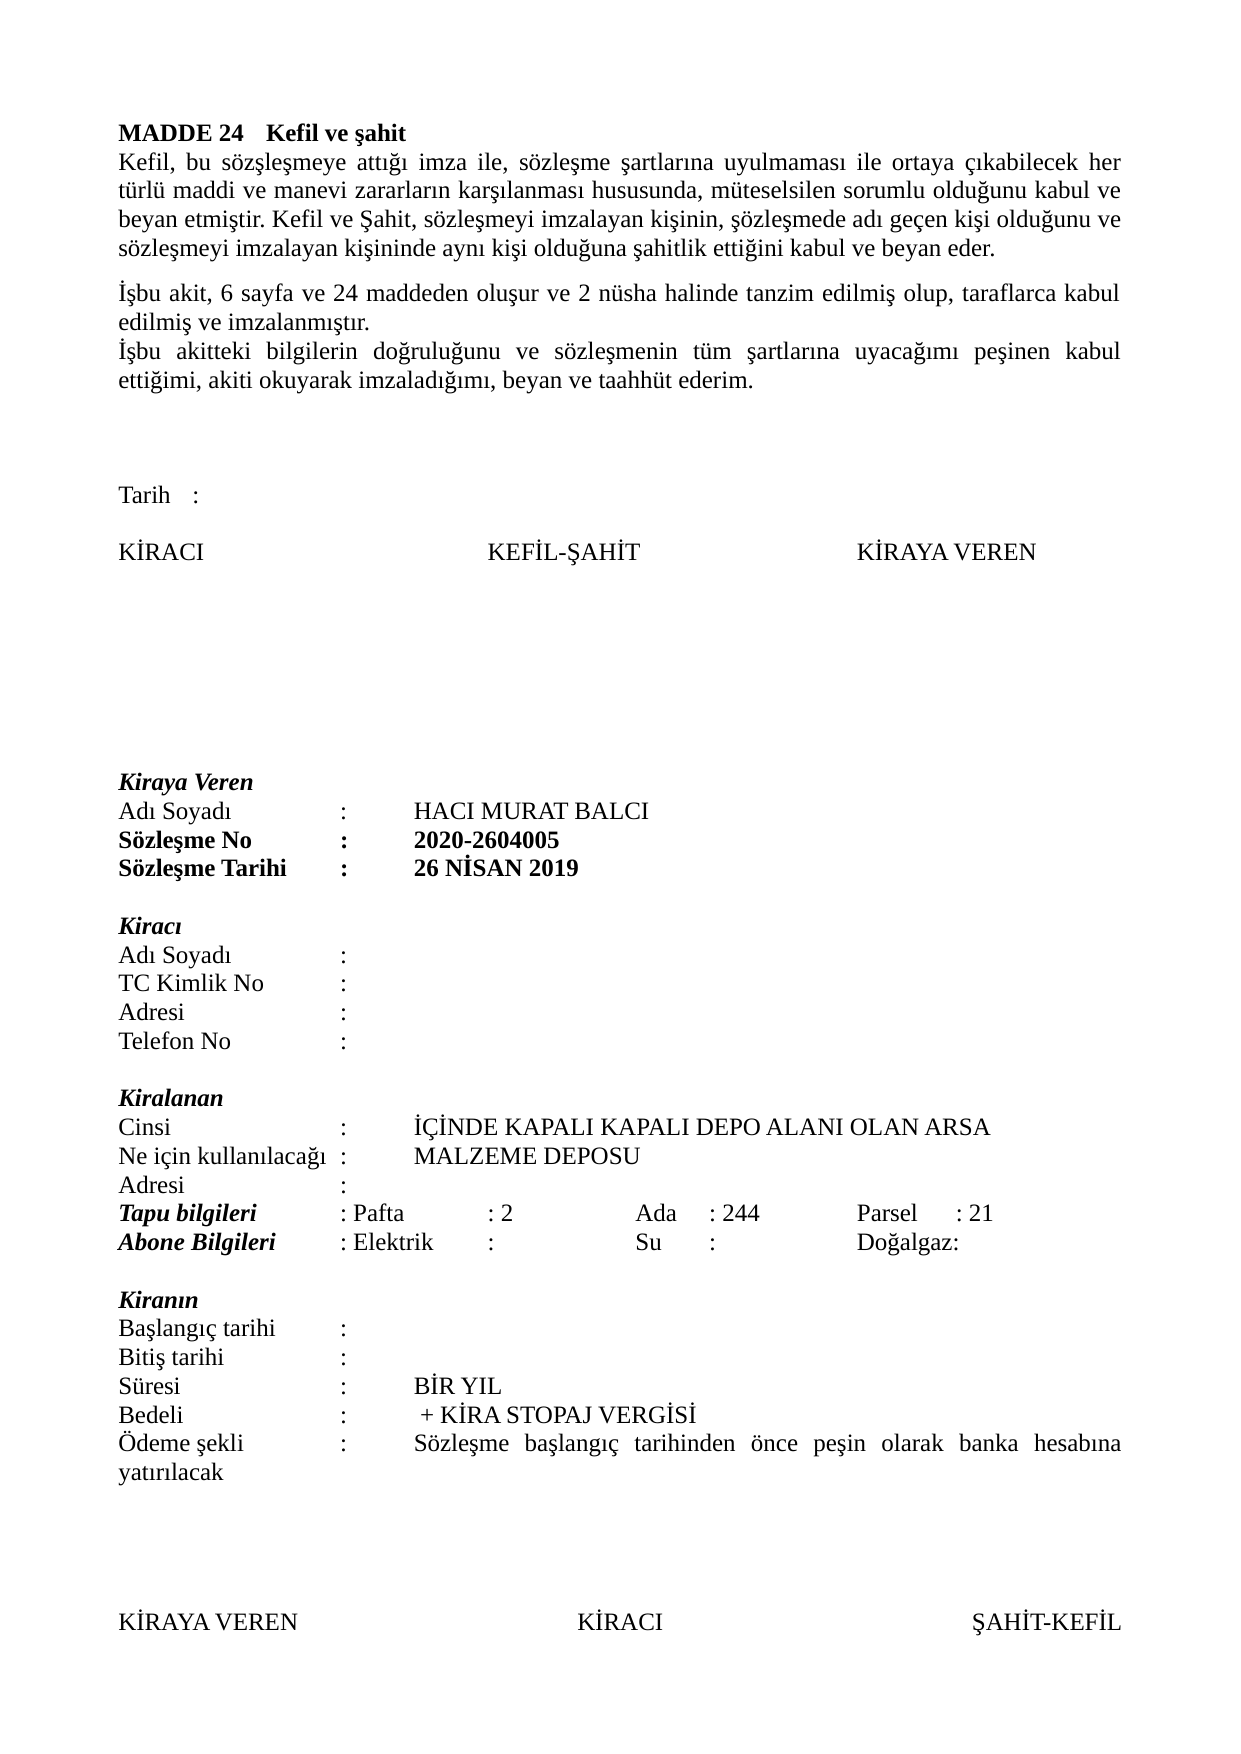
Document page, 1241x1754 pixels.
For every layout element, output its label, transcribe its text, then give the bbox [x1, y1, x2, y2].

text Abone Bilgileri : Elektrik : Su : Doğalgaz: [118, 1227, 1122, 1256]
text Kiranın [118, 1285, 1122, 1313]
text Ne için kullanılacağı : MALZEME DEPOSU [118, 1141, 1122, 1170]
text Sözleşme No : 2020-2604005 [118, 825, 1122, 853]
list Kefil, bu sözşleşmeye attığı imza ile, sözleşme şartlarına uyulmaması ile ortaya çıkabilecek her türlü maddi ve manevi zararların karşılanması hususunda, müteselsilen sorumlu olduğunu kabul ve beyan etmiştir. Kefil ve Şahit, sözleşmeyi imzalayan kişinin, şözleşmede adı geçen kişi olduğunu ve sözleşmeyi imzalayan kişininde aynı kişi olduğuna şahitlik ettiğini kabul ve beyan eder. [118, 147, 1122, 262]
text Adı Soyadı : [118, 940, 1122, 968]
text Tapu bilgileri : Pafta : 2 Ada : 244 Parsel : 21 [118, 1198, 1122, 1227]
text Sözleşme Tarihi : 26 NİSAN 2019 [118, 853, 1122, 882]
text Bedeli : + KİRA STOPAJ VERGİSİ [118, 1400, 1122, 1428]
text KİRACI KEFİL-ŞAHİT KİRAYA VEREN [118, 537, 1122, 566]
text Ödeme şekli : Sözleşme başlangıç tarihinden önce peşin olarak banka hesabına yatırılacak [118, 1428, 1122, 1486]
text Başlangıç tarihi : [118, 1313, 1122, 1342]
text Adresi : [118, 997, 1122, 1026]
text Kiralanan [118, 1083, 1122, 1112]
text Adresi : [118, 1170, 1122, 1198]
text Adı Soyadı : HACI MURAT BALCI [118, 796, 1122, 825]
list MADDE 24 Kefil ve şahit [118, 118, 1122, 147]
text Cinsi : İÇİNDE KAPALI KAPALI DEPO ALANI OLAN ARSA [118, 1112, 1122, 1141]
text Tarih : [118, 480, 1122, 508]
text İşbu akitteki bilgilerin doğruluğunu ve sözleşmenin tüm şartlarına uyacağımı peşinen kabul ettiğimi, akiti okuyarak imzaladığımı, beyan ve taahhüt ederim. [118, 336, 1122, 393]
text Kiracı [118, 911, 1122, 940]
text İşbu akit, 6 sayfa ve 24 maddeden oluşur ve 2 nüsha halinde tanzim edilmiş olup, taraflarca kabul edilmiş ve imzalanmıştır. [118, 278, 1122, 336]
text Bitiş tarihi : [118, 1342, 1122, 1371]
text Kiraya Veren [118, 767, 1122, 796]
text Telefon No : [118, 1026, 1122, 1055]
text TC Kimlik No : [118, 968, 1122, 997]
text Süresi : BİR YIL [118, 1371, 1122, 1400]
